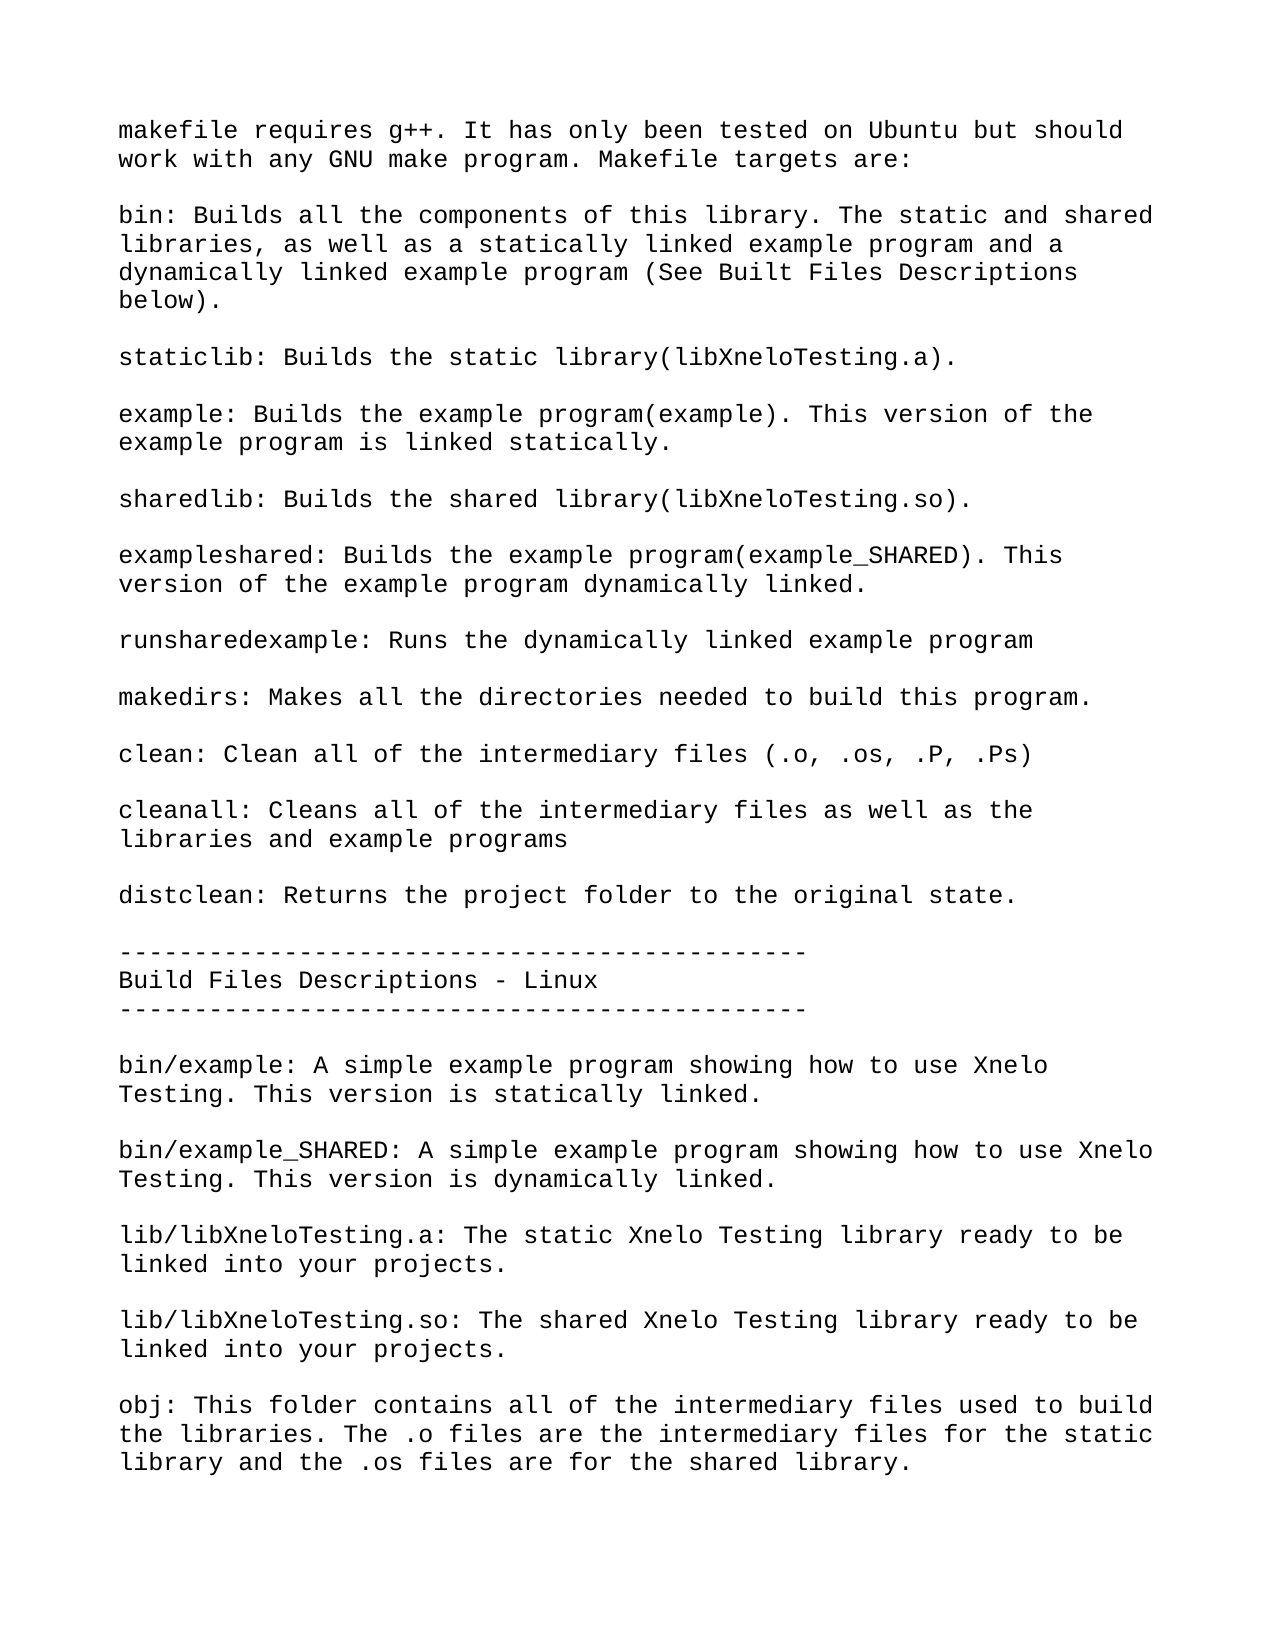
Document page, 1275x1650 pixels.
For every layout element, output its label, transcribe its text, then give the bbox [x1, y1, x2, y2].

text bin/example_SHARED: A simple example program showing how to use Xnelo Testing. This version is dynamically linked. [118, 1138, 1157, 1195]
text lib/libXneloTesting.so: The shared Xnelo Testing library ready to be linked into your projects. [118, 1308, 1157, 1365]
text staticlib: Builds the static library(libXneloTesting.a). [118, 345, 1157, 373]
text ---------------------------------------------- [118, 996, 1157, 1025]
text ---------------------------------------------- [118, 940, 1157, 968]
text exampleshared: Builds the example program(example_SHARED). This version of the example program dynamically linked. [118, 543, 1157, 600]
text obj: This folder contains all of the intermediary files used to build the libraries. The .o files are the intermediary files for the static library and the .os files are for the shared library. [118, 1393, 1157, 1478]
text bin/example: A simple example program showing how to use Xnelo Testing. This version is statically linked. [118, 1053, 1157, 1110]
text cleanall: Cleans all of the intermediary files as well as the libraries and example programs [118, 798, 1157, 855]
text makedirs: Makes all the directories needed to build this program. [118, 685, 1157, 713]
text example: Builds the example program(example). This version of the example program is linked statically. [118, 401, 1157, 458]
text bin: Builds all the components of this library. The static and shared libraries, as well as a statically linked example program and a dynamically linked example program (See Built Files Descriptions below). [118, 203, 1157, 316]
text sharedlib: Builds the shared library(libXneloTesting.so). [118, 486, 1157, 515]
text distclean: Returns the project folder to the original state. [118, 883, 1157, 911]
text clean: Clean all of the intermediary files (.o, .os, .P, .Ps) [118, 741, 1157, 770]
text makefile requires g++. It has only been tested on Ubuntu but should work with any GNU make program. Makefile targets are: [118, 118, 1157, 175]
text Build Files Descriptions - Linux [118, 968, 1157, 996]
text lib/libXneloTesting.a: The static Xnelo Testing library ready to be linked into your projects. [118, 1223, 1157, 1280]
text runsharedexample: Runs the dynamically linked example program [118, 628, 1157, 656]
